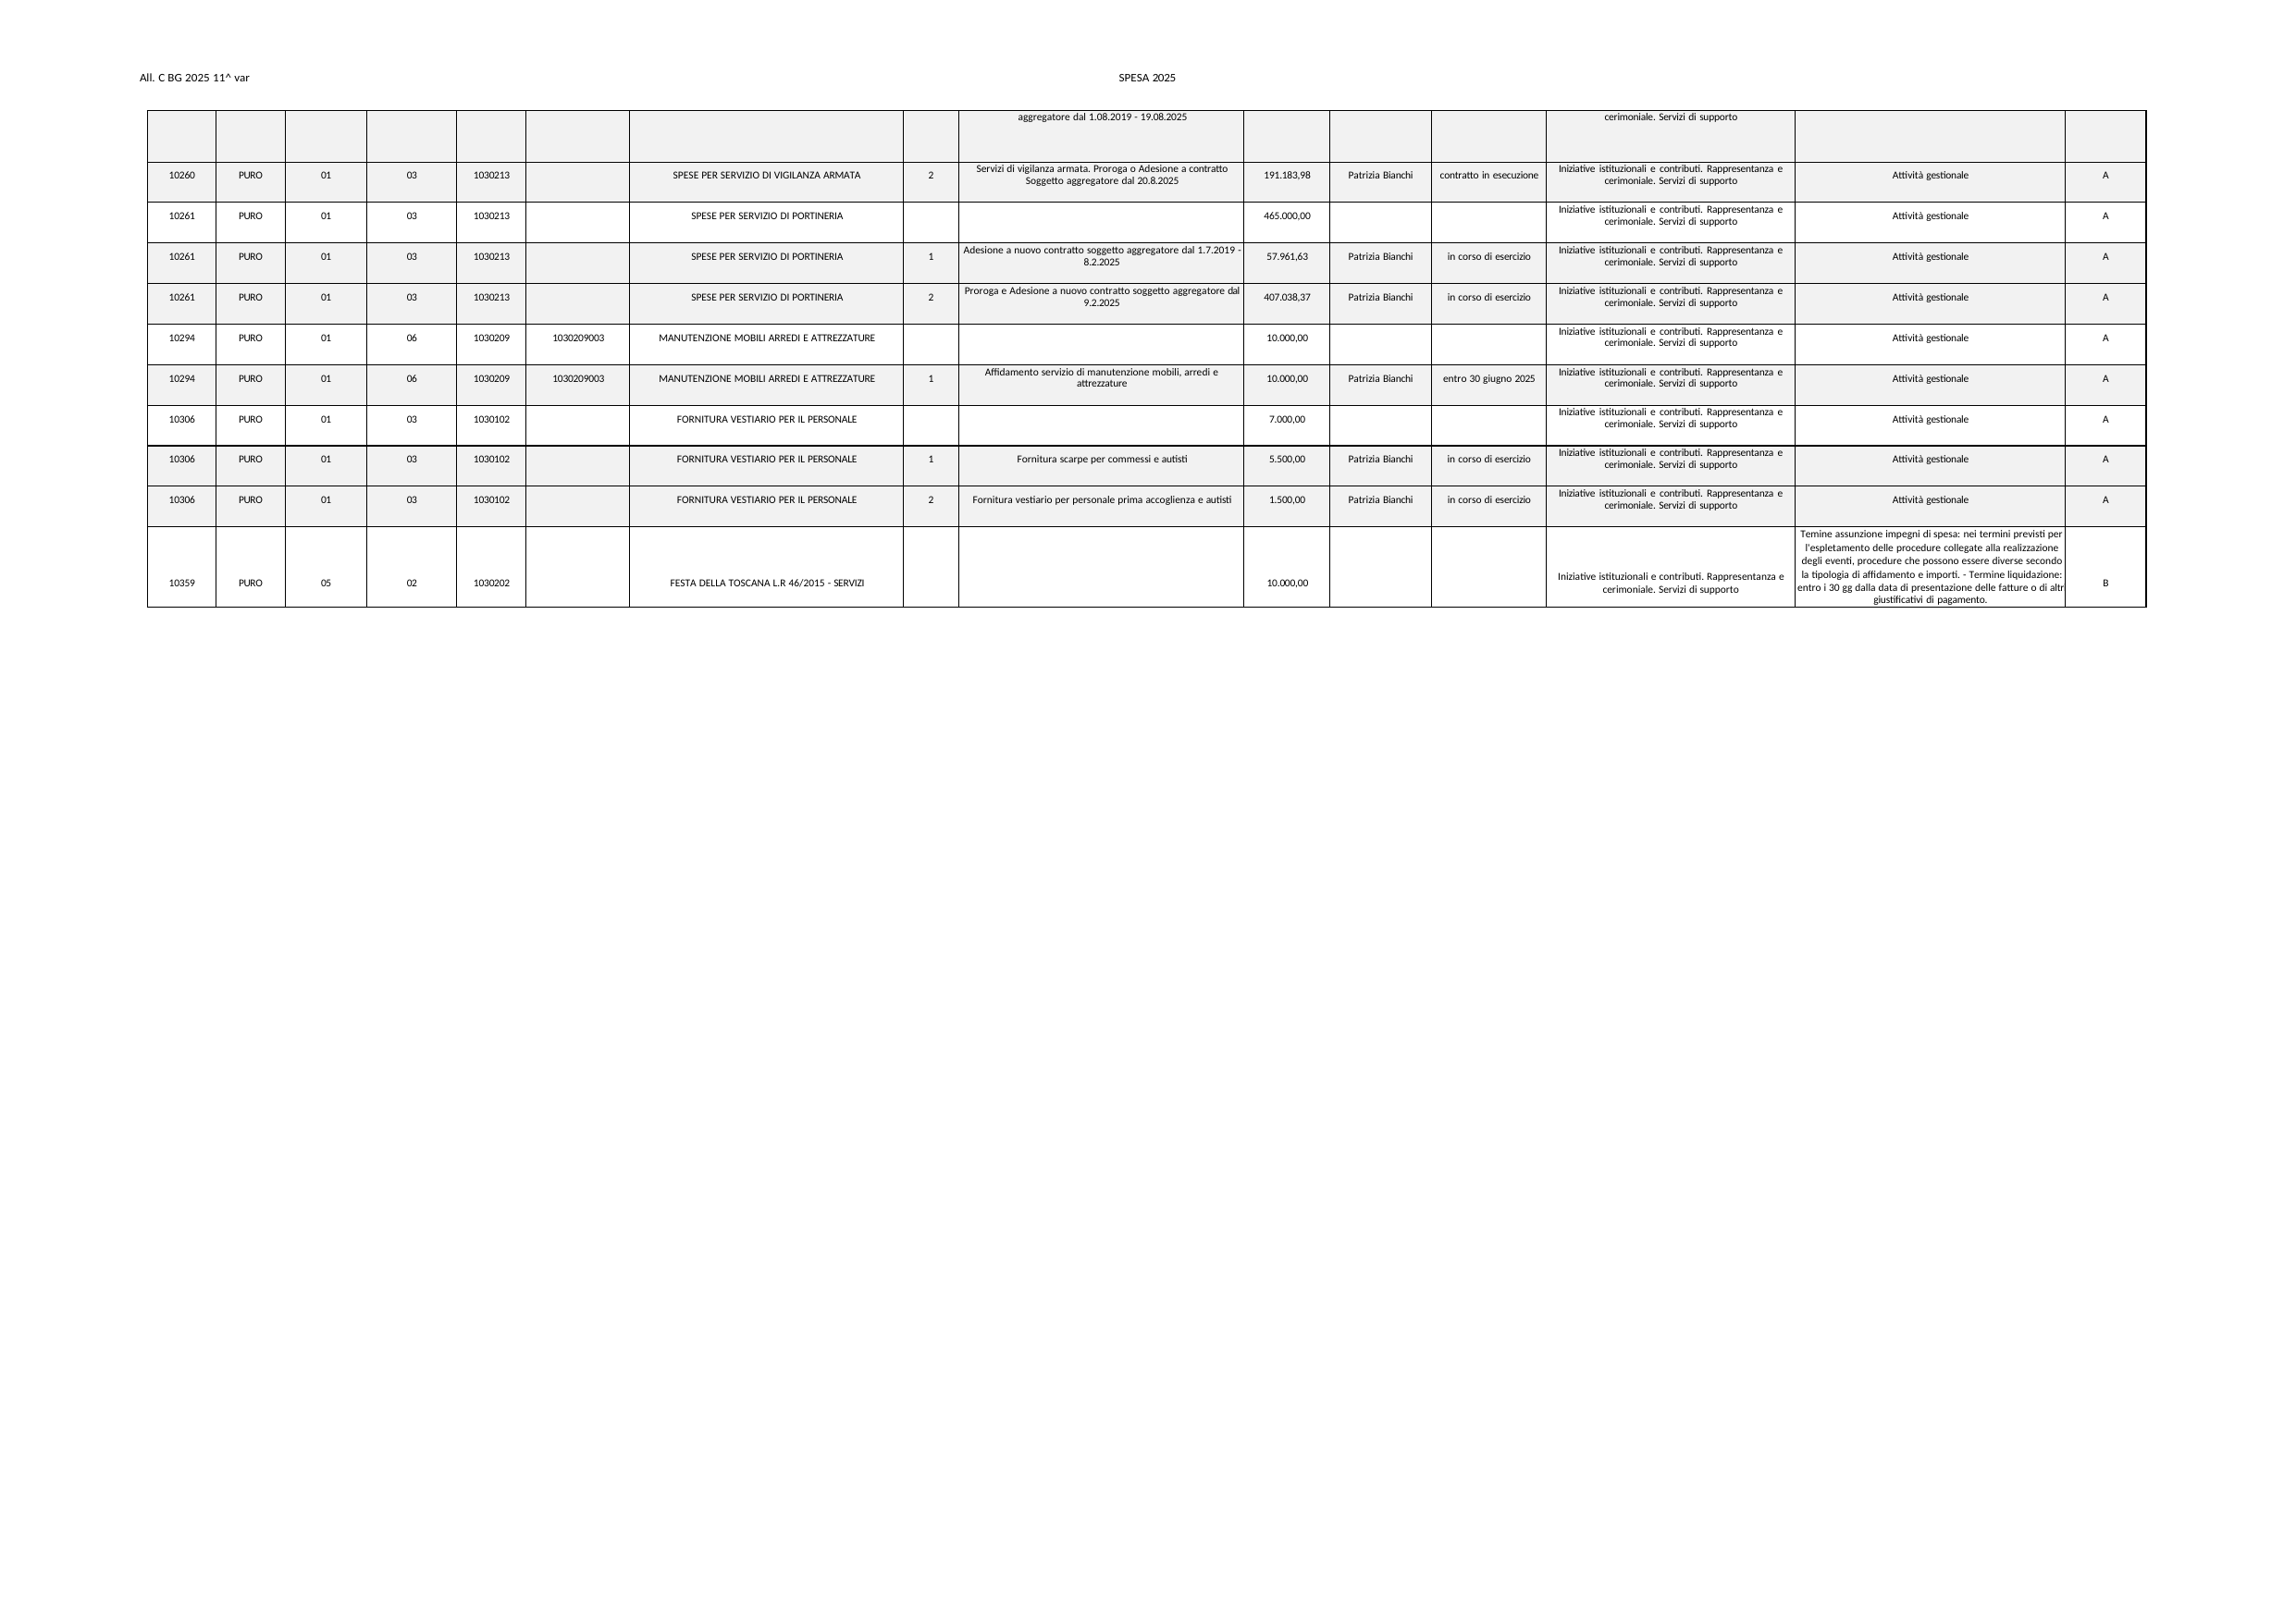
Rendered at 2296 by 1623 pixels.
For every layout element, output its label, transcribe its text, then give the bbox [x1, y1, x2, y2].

table_cell [286, 111, 366, 161]
table_cell [526, 527, 629, 607]
table_cell [1796, 111, 2065, 161]
table_cell 03 [367, 406, 456, 445]
table_cell 10294 [148, 365, 216, 405]
table_cell [1244, 111, 1329, 161]
table_cell SPESE PER SERVIZIO DI PORTINERIA [630, 203, 903, 242]
table_cell 1030213 [457, 203, 525, 242]
table_cell 1030102 [457, 406, 525, 445]
table_cell 1030213 [457, 163, 525, 202]
table_cell [526, 447, 629, 486]
table_cell A [2066, 163, 2145, 202]
table_cell Attività gestionale [1796, 163, 2065, 202]
table_cell [1432, 203, 1546, 242]
table_cell Patrizia Bianchi [1330, 163, 1431, 202]
table_cell B [2066, 527, 2145, 607]
table_cell Iniziative istituzionali e contributi. Rappresentanza e cerimoniale. Servizi di supporto [1547, 447, 1795, 486]
table_cell 03 [367, 243, 456, 283]
table_cell 10294 [148, 325, 216, 364]
table_cell 10306 [148, 406, 216, 445]
table_cell [457, 111, 525, 161]
table_cell [959, 203, 1243, 242]
table_cell 1 [904, 243, 958, 283]
table_cell Iniziative istituzionali e contributi. Rappresentanza e cerimoniale. Servizi di supporto [1547, 163, 1795, 202]
table_cell Iniziative istituzionali e contributi. Rappresentanza e cerimoniale. Servizi di supporto [1547, 486, 1795, 526]
table_cell [526, 203, 629, 242]
table_cell [1330, 325, 1431, 364]
table_cell Fornitura vestiario per personale prima accoglienza e autisti [959, 486, 1243, 526]
table_cell Temine assunzione impegni di spesa: nei termini previsti per l'espletamento delle procedure collegate alla realizzazione degli eventi, procedure che possono essere diverse secondo la tipologia di affidamento e importi. - Termine liquidazione: entro i 30 gg dalla data di presentazione delle fatture o di altri giustificativi di pagamento. [1796, 527, 2065, 607]
table_cell 10.000,00 [1244, 325, 1329, 364]
table_cell 05 [286, 527, 366, 607]
table_cell entro 30 giugno 2025 [1432, 365, 1546, 405]
table_cell 10260 [148, 163, 216, 202]
table_cell PURO [216, 447, 285, 486]
table_cell 03 [367, 284, 456, 324]
table_cell Proroga e Adesione a nuovo contratto soggetto aggregatore dal 9.2.2025 [959, 284, 1243, 324]
table_cell PURO [216, 406, 285, 445]
table_cell 01 [286, 406, 366, 445]
table_cell PURO [216, 243, 285, 283]
table_cell Patrizia Bianchi [1330, 243, 1431, 283]
table_cell in corso di esercizio [1432, 243, 1546, 283]
table_cell 03 [367, 163, 456, 202]
table_cell [959, 527, 1243, 607]
table_cell [1432, 111, 1546, 161]
table_cell 2 [904, 163, 958, 202]
table_cell [2066, 111, 2145, 161]
table_cell [959, 406, 1243, 445]
table_cell 01 [286, 284, 366, 324]
table_cell [959, 325, 1243, 364]
table_cell [526, 406, 629, 445]
table_cell aggregatore dal 1.08.2019 - 19.08.2025 [959, 111, 1243, 161]
table_cell [1330, 203, 1431, 242]
table_cell 10261 [148, 284, 216, 324]
table_cell Iniziative istituzionali e contributi. Rappresentanza e cerimoniale. Servizi di supporto [1547, 406, 1795, 445]
table_cell 03 [367, 447, 456, 486]
table_cell [1432, 325, 1546, 364]
table_cell MANUTENZIONE MOBILI ARREDI E ATTREZZATURE [630, 365, 903, 405]
table_cell Attività gestionale [1796, 365, 2065, 405]
table_cell [1432, 406, 1546, 445]
table_cell FORNITURA VESTIARIO PER IL PERSONALE [630, 447, 903, 486]
table_cell 10261 [148, 243, 216, 283]
table_cell A [2066, 203, 2145, 242]
table_cell PURO [216, 365, 285, 405]
table_cell contratto in esecuzione [1432, 163, 1546, 202]
table_cell 1030213 [457, 284, 525, 324]
table_cell 01 [286, 365, 366, 405]
table_cell PURO [216, 486, 285, 526]
table_cell 06 [367, 365, 456, 405]
table_cell [1330, 406, 1431, 445]
table_cell 407.038,37 [1244, 284, 1329, 324]
table_cell 01 [286, 243, 366, 283]
table_cell [904, 325, 958, 364]
table_cell SPESE PER SERVIZIO DI PORTINERIA [630, 243, 903, 283]
table_cell 465.000,00 [1244, 203, 1329, 242]
table_cell 1030209 [457, 325, 525, 364]
table_cell 191.183,98 [1244, 163, 1329, 202]
table_cell 10.000,00 [1244, 365, 1329, 405]
table_cell [904, 527, 958, 607]
table_cell Patrizia Bianchi [1330, 486, 1431, 526]
table_cell cerimoniale. Servizi di supporto [1547, 111, 1795, 161]
table_cell A [2066, 284, 2145, 324]
table_cell 10306 [148, 486, 216, 526]
table_cell [630, 111, 903, 161]
table_cell [1432, 527, 1546, 607]
table_cell 10261 [148, 203, 216, 242]
table_cell Iniziative istituzionali e contributi. Rappresentanza e cerimoniale. Servizi di supporto [1547, 284, 1795, 324]
table_cell [904, 406, 958, 445]
table_cell 1030209003 [526, 325, 629, 364]
table_cell Attività gestionale [1796, 406, 2065, 445]
table_cell PURO [216, 325, 285, 364]
table_cell Fornitura scarpe per commessi e autisti [959, 447, 1243, 486]
table_cell FORNITURA VESTIARIO PER IL PERSONALE [630, 486, 903, 526]
table_cell 1030209003 [526, 365, 629, 405]
table_cell 2 [904, 486, 958, 526]
table_cell Attività gestionale [1796, 203, 2065, 242]
table_cell Patrizia Bianchi [1330, 365, 1431, 405]
table_cell Iniziative istituzionali e contributi. Rappresentanza e cerimoniale. Servizi di supporto [1547, 365, 1795, 405]
table_cell PURO [216, 527, 285, 607]
table_cell MANUTENZIONE MOBILI ARREDI E ATTREZZATURE [630, 325, 903, 364]
table_cell [526, 284, 629, 324]
table_cell [526, 486, 629, 526]
table_cell PURO [216, 203, 285, 242]
table_cell SPESE PER SERVIZIO DI PORTINERIA [630, 284, 903, 324]
table_cell 01 [286, 447, 366, 486]
table_cell A [2066, 447, 2145, 486]
table_cell [367, 111, 456, 161]
table_cell 1030209 [457, 365, 525, 405]
table_cell in corso di esercizio [1432, 486, 1546, 526]
table_cell 57.961,63 [1244, 243, 1329, 283]
table_cell [526, 163, 629, 202]
table_cell 2 [904, 284, 958, 324]
table_cell 01 [286, 325, 366, 364]
table_cell PURO [216, 284, 285, 324]
table_cell 10359 [148, 527, 216, 607]
table_cell [526, 243, 629, 283]
table_cell Attività gestionale [1796, 447, 2065, 486]
table_cell [904, 111, 958, 161]
table_cell A [2066, 486, 2145, 526]
table_cell in corso di esercizio [1432, 284, 1546, 324]
table_cell 10.000,00 [1244, 527, 1329, 607]
table_cell 03 [367, 486, 456, 526]
table_cell 10306 [148, 447, 216, 486]
table_cell 06 [367, 325, 456, 364]
table_cell 03 [367, 203, 456, 242]
table_cell A [2066, 406, 2145, 445]
table_cell Attività gestionale [1796, 325, 2065, 364]
table_cell [904, 203, 958, 242]
table_cell 1030202 [457, 527, 525, 607]
table_cell [216, 111, 285, 161]
table_cell A [2066, 243, 2145, 283]
table_cell 7.000,00 [1244, 406, 1329, 445]
table_cell Iniziative istituzionali e contributi. Rappresentanza e cerimoniale. Servizi di supporto [1547, 325, 1795, 364]
table_cell Iniziative istituzionali e contributi. Rappresentanza e cerimoniale. Servizi di supporto [1547, 243, 1795, 283]
table_cell Affidamento servizio di manutenzione mobili, arredi e attrezzature [959, 365, 1243, 405]
table_cell 1030102 [457, 447, 525, 486]
table_cell Patrizia Bianchi [1330, 284, 1431, 324]
table_cell FORNITURA VESTIARIO PER IL PERSONALE [630, 406, 903, 445]
table_cell 01 [286, 163, 366, 202]
table_cell 02 [367, 527, 456, 607]
table_cell 1 [904, 365, 958, 405]
table_cell PURO [216, 163, 285, 202]
table_cell 01 [286, 486, 366, 526]
table_cell A [2066, 325, 2145, 364]
table_cell 1 [904, 447, 958, 486]
table_cell FESTA DELLA TOSCANA L.R 46/2015 - SERVIZI [630, 527, 903, 607]
table_cell 1030213 [457, 243, 525, 283]
table_cell Attività gestionale [1796, 486, 2065, 526]
table_cell 01 [286, 203, 366, 242]
table_cell Iniziative istituzionali e contributi. Rappresentanza e cerimoniale. Servizi di supporto [1547, 527, 1795, 607]
table_cell A [2066, 365, 2145, 405]
table_cell 5.500,00 [1244, 447, 1329, 486]
table_cell Servizi di vigilanza armata. Proroga o Adesione a contratto Soggetto aggregatore dal 20.8.2025 [959, 163, 1243, 202]
table_cell Attività gestionale [1796, 284, 2065, 324]
table_cell 1030102 [457, 486, 525, 526]
table_cell [1330, 111, 1431, 161]
table_cell Adesione a nuovo contratto soggetto aggregatore dal 1.7.2019 - 8.2.2025 [959, 243, 1243, 283]
table_cell Patrizia Bianchi [1330, 447, 1431, 486]
table_cell [1330, 527, 1431, 607]
table_cell SPESE PER SERVIZIO DI VIGILANZA ARMATA [630, 163, 903, 202]
table_cell [148, 111, 216, 161]
table_cell 1.500,00 [1244, 486, 1329, 526]
table_cell Attività gestionale [1796, 243, 2065, 283]
table_cell in corso di esercizio [1432, 447, 1546, 486]
table_cell Iniziative istituzionali e contributi. Rappresentanza e cerimoniale. Servizi di supporto [1547, 203, 1795, 242]
table_cell [526, 111, 629, 161]
